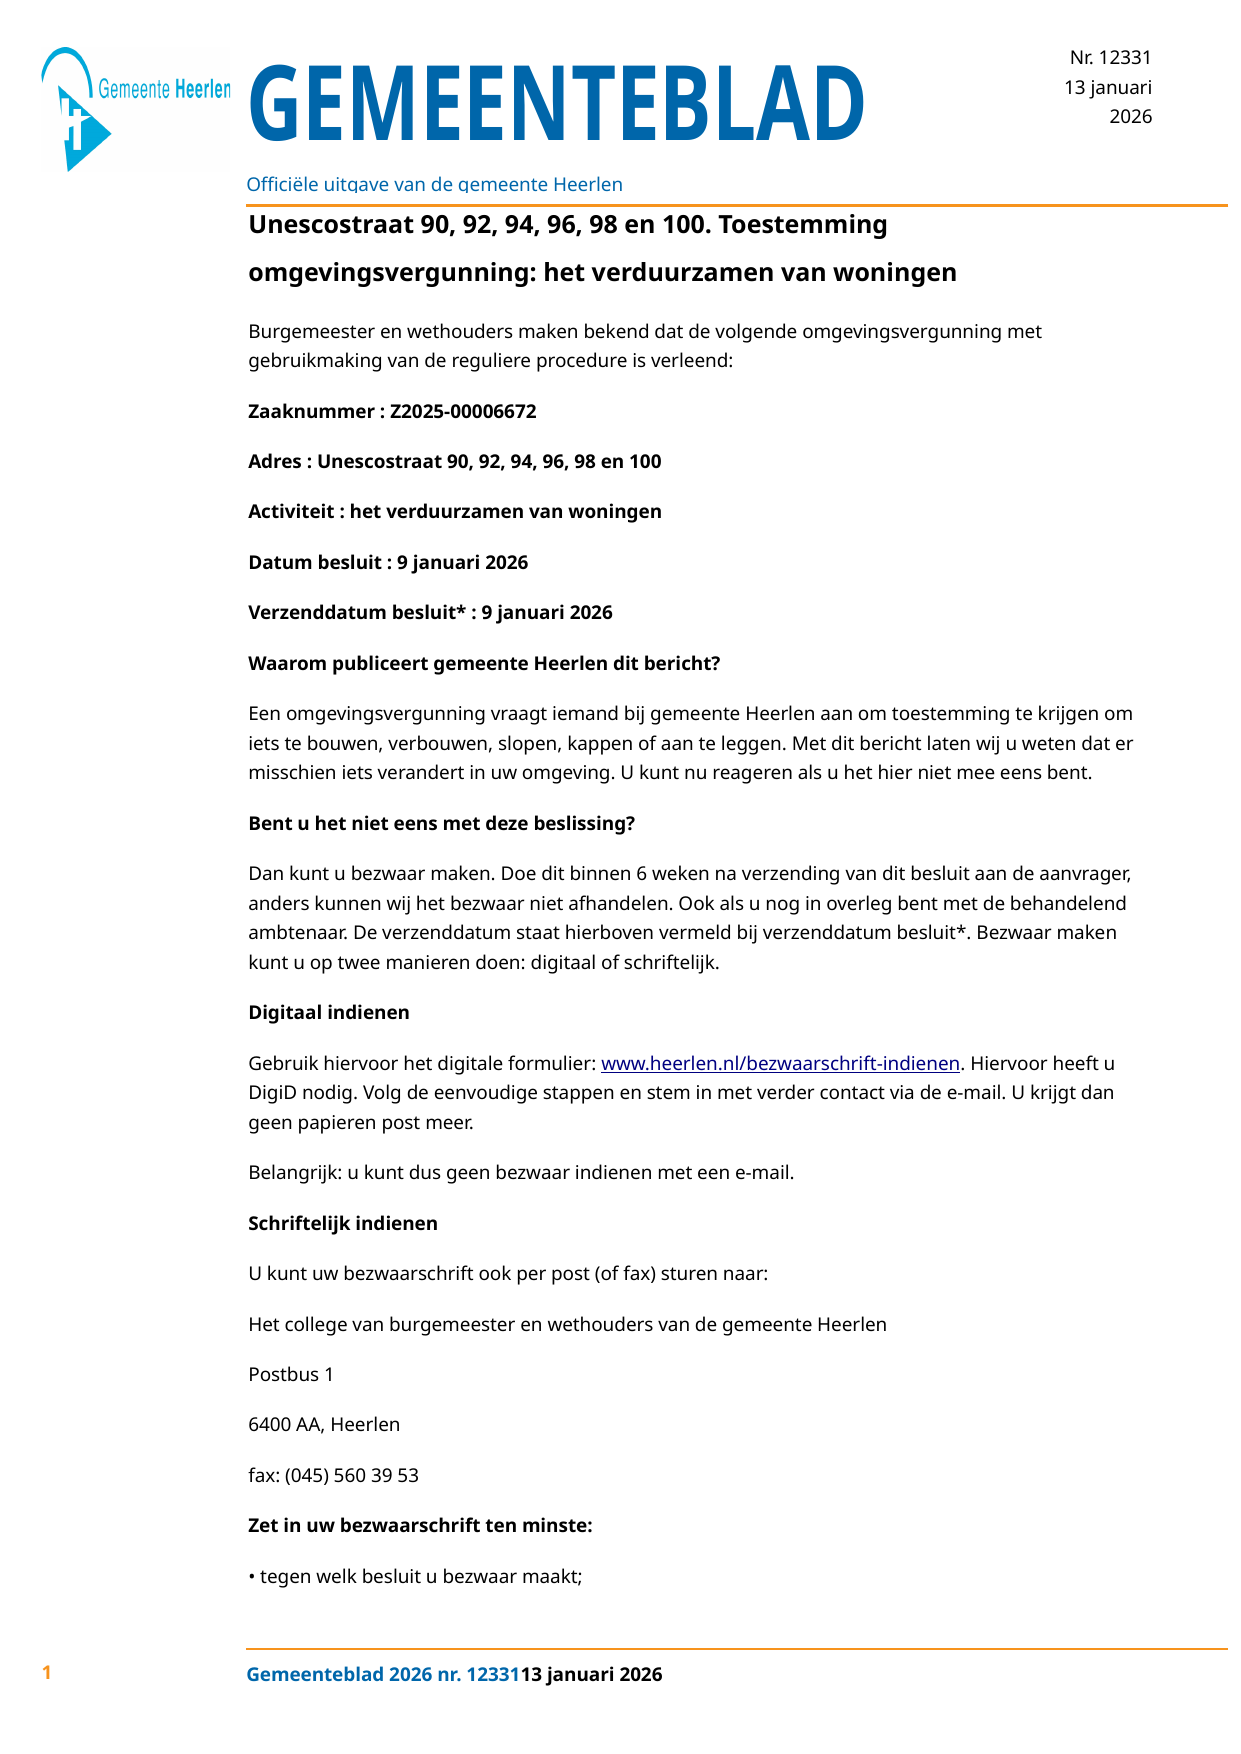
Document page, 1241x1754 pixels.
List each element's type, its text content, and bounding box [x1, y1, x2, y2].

picture [41, 47, 59, 70]
text Datum besluit : 9 januari 2026 [248, 549, 1152, 575]
text Activiteit : het verduurzamen van woningen [248, 499, 1152, 524]
text Een omgevingsvergunning vraagt iemand bij gemeente Heerlen aan om toestemming te krijgen om iets te bouwen, verbouwen, slopen, kappen of aan te leggen. Met dit bericht laten wij u weten dat er misschien iets verandert in uw omgeving. U kunt nu reageren als u het hier niet mee eens bent. [248, 700, 1152, 785]
text Verzenddatum besluit* : 9 januari 2026 [248, 599, 1152, 625]
text Schriftelijk indienen [248, 1210, 1152, 1236]
text Adres : Unescostraat 90, 92, 94, 96, 98 en 100 [248, 448, 1152, 474]
text Zet in uw bezwaarschrift ten minste: [248, 1512, 1152, 1538]
text Bent u het niet eens met deze beslissing? [248, 810, 1152, 836]
text 6400 AA, Heerlen [248, 1412, 1152, 1437]
text Het college van burgemeester en wethouders van de gemeente Heerlen [248, 1311, 1152, 1337]
text Waarom publiceert gemeente Heerlen dit bericht? [248, 650, 1152, 676]
text Zaaknummer : Z2025-00006672 [248, 398, 1152, 424]
picture [41, 47, 231, 172]
text • tegen welk besluit u bezwaar maakt; [248, 1563, 1152, 1589]
text Gebruik hiervoor het digitale formulier: www.heerlen.nl/bezwaarschrift-indienen. Hiervoor heeft u DigiD nodig. Volg de eenvoudige stappen en stem in met verder contact via de e-mail. U krijgt dan geen papieren post meer. [248, 1050, 1152, 1135]
text Postbus 1 [248, 1361, 1152, 1387]
text Burgemeester en wethouders maken bekend dat de volgende omgevingsvergunning met gebruikmaking van de reguliere procedure is verleend: [248, 318, 1152, 373]
text Digitaal indienen [248, 999, 1152, 1025]
text Dan kunt u bezwaar maken. Doe dit binnen 6 weken na verzending van dit besluit aan de aanvrager, anders kunnen wij het bezwaar niet afhandelen. Ook als u nog in overleg bent met de behandelend ambtenaar. De verzenddatum staat hierboven vermeld bij verzenddatum besluit*. Bezwaar maken kunt u op twee manieren doen: digitaal of schriftelijk. [248, 860, 1152, 975]
text Unescostraat 90, 92, 94, 96, 98 en 100. Toestemming omgevingsvergunning: het verduurzamen van woningen [248, 207, 1152, 288]
text fax: (045) 560 39 53 [248, 1462, 1152, 1488]
text U kunt uw bezwaarschrift ook per post (of fax) sturen naar: [248, 1260, 1152, 1286]
text Belangrijk: u kunt dus geen bezwaar indienen met een e-mail. [248, 1159, 1152, 1185]
